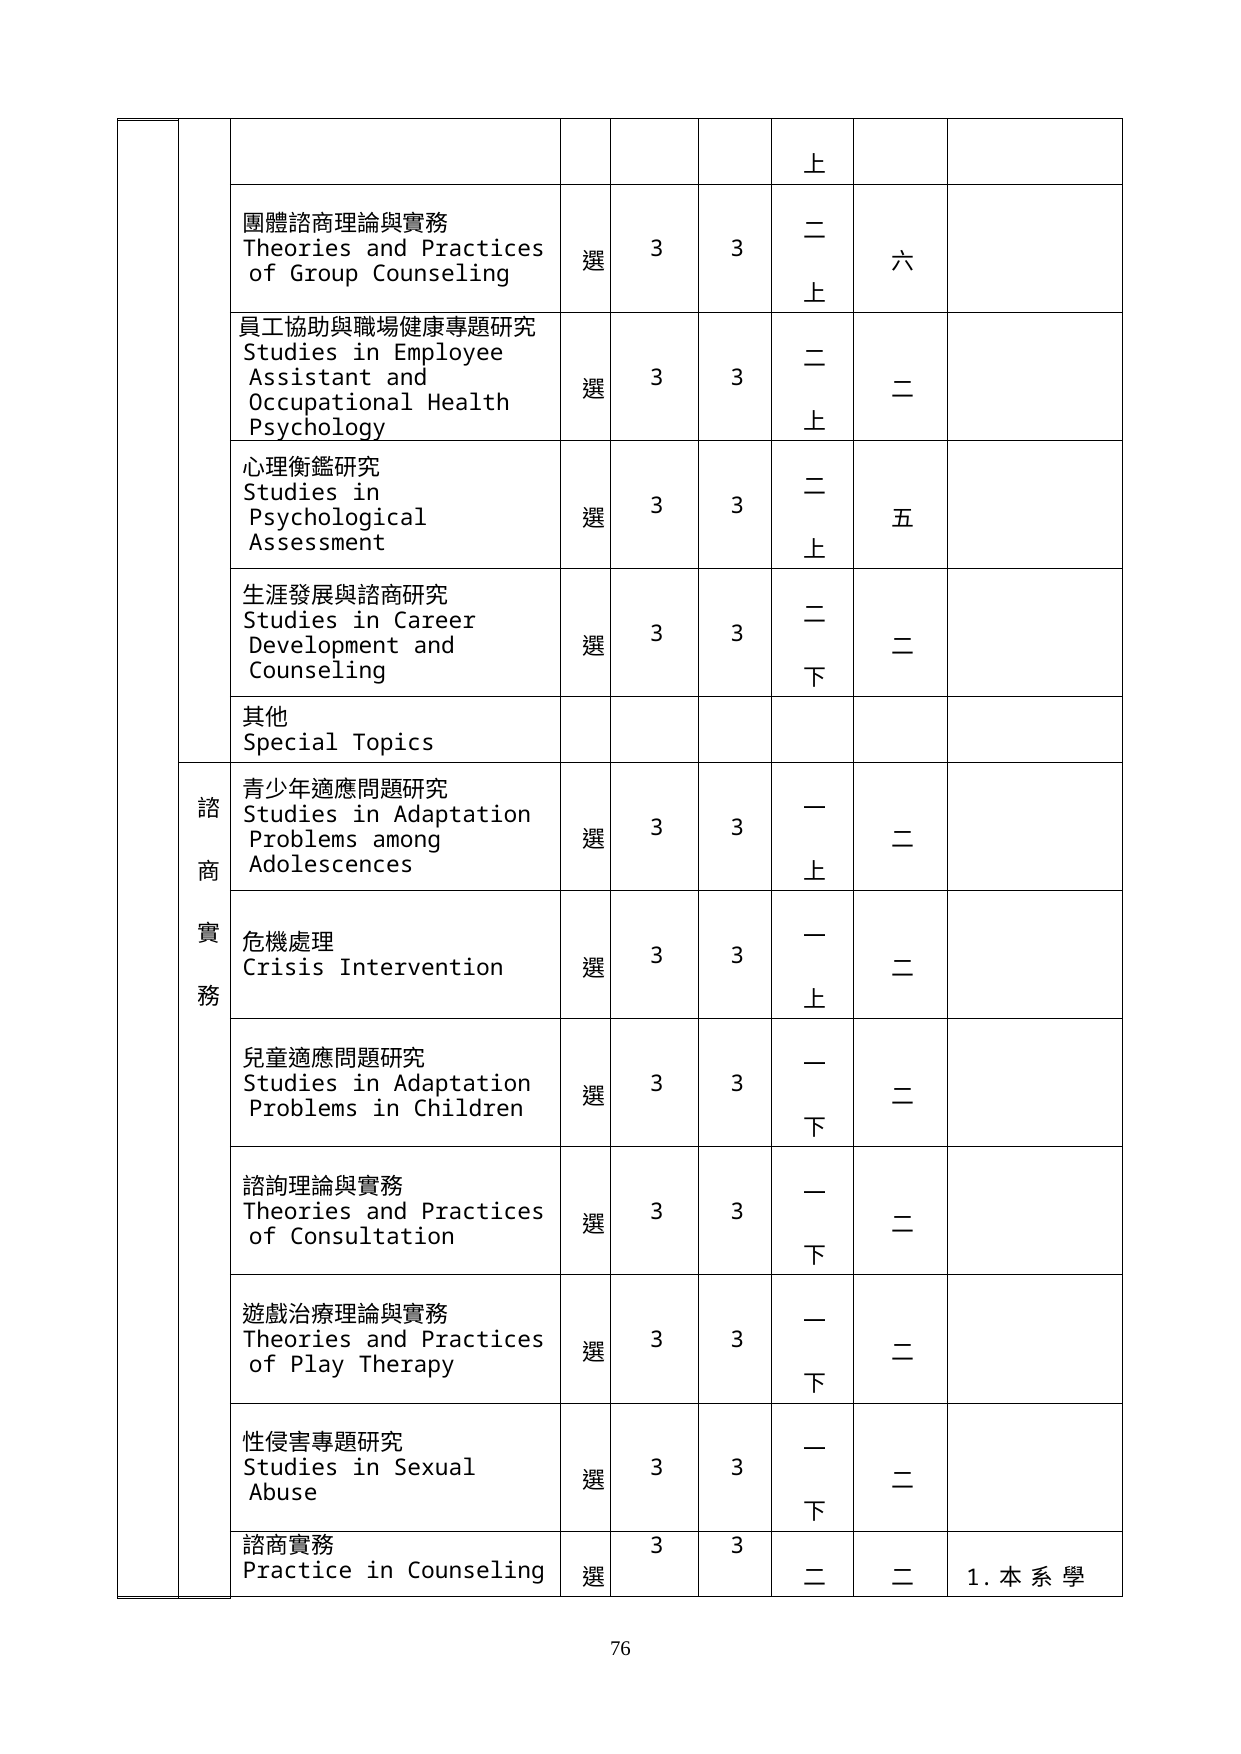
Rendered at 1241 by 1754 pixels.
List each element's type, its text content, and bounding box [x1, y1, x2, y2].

table_cell 3 [611, 763, 698, 890]
table_cell [948, 569, 1122, 696]
table_cell 選 [561, 441, 610, 568]
table_cell 3 [611, 441, 698, 568]
table_cell 3 [699, 1404, 771, 1531]
table_cell 二 [854, 763, 947, 890]
table_cell 危機處理 Crisis Intervention [231, 891, 560, 1018]
table_cell 二 [854, 1147, 947, 1274]
table_cell [854, 119, 947, 184]
table_cell 一上 [772, 763, 853, 890]
table_cell 二 [854, 891, 947, 1018]
table_cell 二 [854, 1275, 947, 1402]
table_cell [948, 313, 1122, 440]
table_cell 五 [854, 441, 947, 568]
table_cell [699, 697, 771, 762]
table_cell 六 [854, 185, 947, 312]
table_cell 生涯發展與諮商研究 Studies in Career Development and Counseling [231, 569, 560, 696]
table_cell 3 [699, 1147, 771, 1274]
table_cell 其他 Special Topics [231, 697, 560, 762]
table_cell 3 [699, 313, 771, 440]
table_cell 兒童適應問題研究 Studies in Adaptation Problems in Children [231, 1019, 560, 1146]
table_cell 諮詢理論與實務 Theories and Practices of Consultation [231, 1147, 560, 1274]
table_cell 3 [699, 1532, 771, 1596]
table_cell [699, 119, 771, 184]
table_cell 一下 [772, 1019, 853, 1146]
table_cell 諮商實務 [179, 763, 230, 1596]
table_cell [854, 697, 947, 762]
table_cell 選 [561, 891, 610, 1018]
table_cell [948, 1019, 1122, 1146]
table_cell 二上 [772, 185, 853, 312]
table_cell 選 [561, 569, 610, 696]
table_cell 心理衡鑑研究 Studies in Psychological Assessment [231, 441, 560, 568]
table_cell [611, 697, 698, 762]
table_cell 3 [699, 185, 771, 312]
table_cell 選 [561, 185, 610, 312]
table_cell 性侵害專題研究 Studies in Sexual Abuse [231, 1404, 560, 1531]
table_cell [561, 119, 610, 184]
table_cell [948, 119, 1122, 184]
table_cell 3 [611, 1147, 698, 1274]
table_cell 諮商實務 Practice in Counseling [231, 1532, 560, 1596]
table_cell 選 [561, 313, 610, 440]
table_cell 3 [611, 1532, 698, 1596]
table_cell 二上 [772, 441, 853, 568]
table_cell [611, 119, 698, 184]
table_cell 3 [611, 1404, 698, 1531]
table_cell [118, 121, 178, 1596]
table_cell 二 [772, 1532, 853, 1596]
table_cell 二上 [772, 313, 853, 440]
table_cell 二 [854, 1019, 947, 1146]
table_cell 二下 [772, 569, 853, 696]
table_cell [231, 119, 560, 184]
table_cell 二 [854, 569, 947, 696]
table_cell [561, 697, 610, 762]
table_cell 3 [611, 1275, 698, 1402]
table_cell 二 [854, 1404, 947, 1531]
table_cell 選 [561, 1147, 610, 1274]
table_cell [948, 1275, 1122, 1402]
table_cell 選 [561, 763, 610, 890]
table_cell [948, 891, 1122, 1018]
table_cell 選 [561, 1019, 610, 1146]
table_cell 二 [854, 313, 947, 440]
table_cell 遊戲治療理論與實務 Theories and Practices of Play Therapy [231, 1275, 560, 1402]
table_cell 3 [611, 891, 698, 1018]
table_cell [948, 697, 1122, 762]
table_cell 3 [699, 1019, 771, 1146]
table_cell [948, 1147, 1122, 1274]
table_cell 3 [611, 569, 698, 696]
table_cell 3 [611, 313, 698, 440]
table_cell [948, 441, 1122, 568]
table_cell 3 [699, 441, 771, 568]
table_cell [948, 763, 1122, 890]
table_cell 一下 [772, 1147, 853, 1274]
table_cell 3 [699, 569, 771, 696]
table_cell 一上 [772, 891, 853, 1018]
table_cell 3 [611, 185, 698, 312]
table_cell [772, 697, 853, 762]
table_cell 一下 [772, 1275, 853, 1402]
table_cell 3 [699, 763, 771, 890]
table_cell 二 [854, 1532, 947, 1596]
table_cell 員工協助與職場健康專題研究 Studies in Employee Assistant and Occupational Health Psychology [231, 313, 560, 440]
table_cell 3 [699, 891, 771, 1018]
table_cell [948, 1404, 1122, 1531]
table_cell 3 [699, 1275, 771, 1402]
table_cell 團體諮商理論與實務 Theories and Practices of Group Counseling [231, 185, 560, 312]
table_cell 1.本系學 [948, 1532, 1122, 1596]
table_cell 上 [772, 119, 853, 184]
table_cell 一下 [772, 1404, 853, 1531]
table_cell 選 [561, 1532, 610, 1596]
table_cell 選 [561, 1275, 610, 1402]
table_cell [948, 185, 1122, 312]
table_cell 青少年適應問題研究 Studies in Adaptation Problems among Adolescences [231, 763, 560, 890]
table_cell 3 [611, 1019, 698, 1146]
table_cell 選 [561, 1404, 610, 1531]
table_cell [179, 119, 230, 762]
